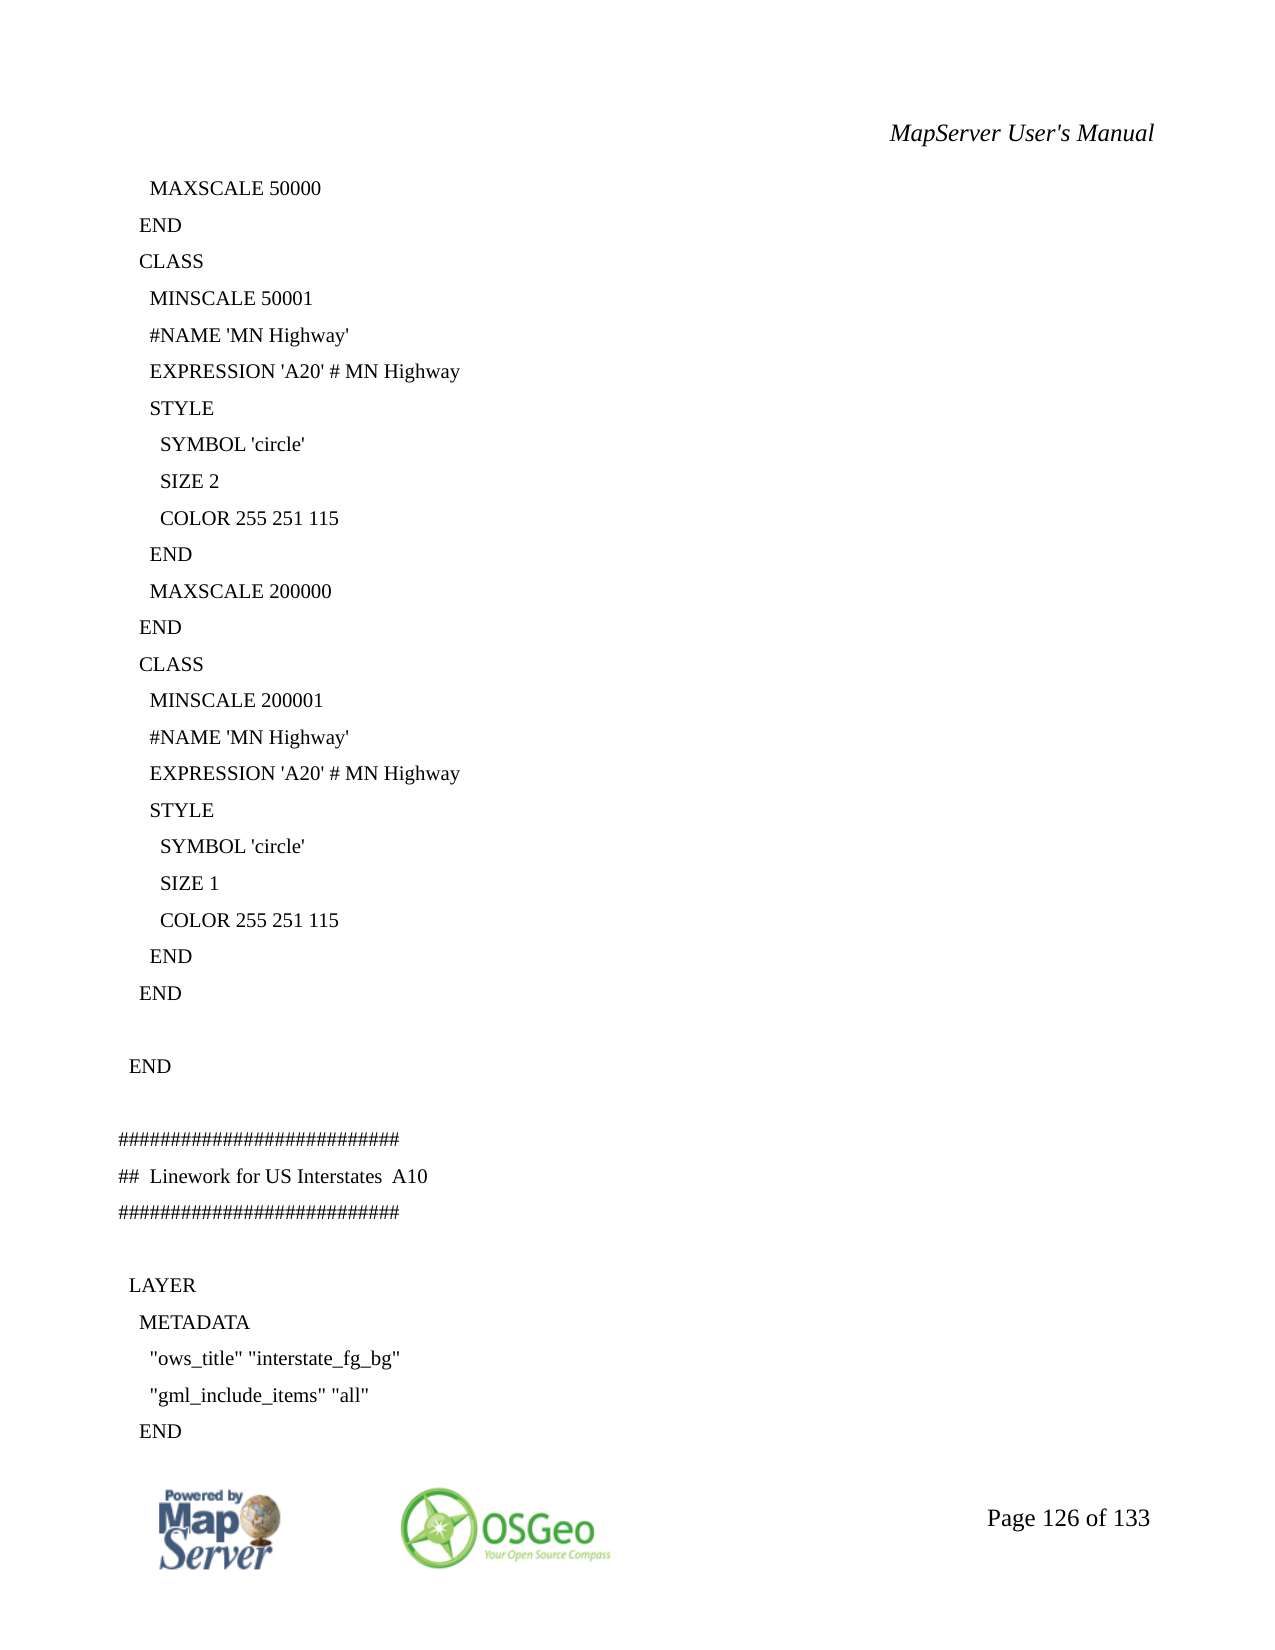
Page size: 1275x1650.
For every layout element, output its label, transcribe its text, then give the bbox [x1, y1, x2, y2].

text EXPRESSION 'A20' # MN Highway [118, 359, 1157, 383]
text SYMBOL 'circle' [118, 432, 1157, 456]
text #NAME 'MN Highway' [118, 725, 1157, 749]
text CLASS [118, 249, 1157, 273]
text CLASS [118, 652, 1157, 676]
text END [118, 944, 1157, 968]
text END [118, 1054, 1157, 1078]
text END [118, 615, 1157, 639]
text "gml_include_items" "all" [118, 1383, 1157, 1407]
text EXPRESSION 'A20' # MN Highway [118, 761, 1157, 785]
text MAXSCALE 200000 [118, 578, 1157, 603]
text COLOR 255 251 115 [118, 505, 1157, 529]
text END [118, 981, 1157, 1005]
text ## Linework for US Interstates A10 [118, 1163, 1157, 1188]
text END [118, 542, 1157, 566]
text #NAME 'MN Highway' [118, 323, 1157, 347]
text MINSCALE 50001 [118, 286, 1157, 310]
text COLOR 255 251 115 [118, 908, 1157, 932]
text ########################### [118, 1200, 1157, 1224]
text END [118, 213, 1157, 237]
text SIZE 2 [118, 469, 1157, 493]
text SIZE 1 [118, 871, 1157, 895]
text END [118, 1419, 1157, 1443]
picture [158, 1489, 283, 1571]
text MINSCALE 200001 [118, 688, 1157, 712]
text STYLE [118, 798, 1157, 822]
text MAXSCALE 50000 [118, 176, 1157, 200]
text METADATA [118, 1310, 1157, 1334]
text LAYER [118, 1273, 1157, 1297]
text STYLE [118, 396, 1157, 420]
text "ows_title" "interstate_fg_bg" [118, 1346, 1157, 1370]
picture [377, 1473, 624, 1589]
text SYMBOL 'circle' [118, 834, 1157, 858]
text ########################### [118, 1127, 1157, 1151]
